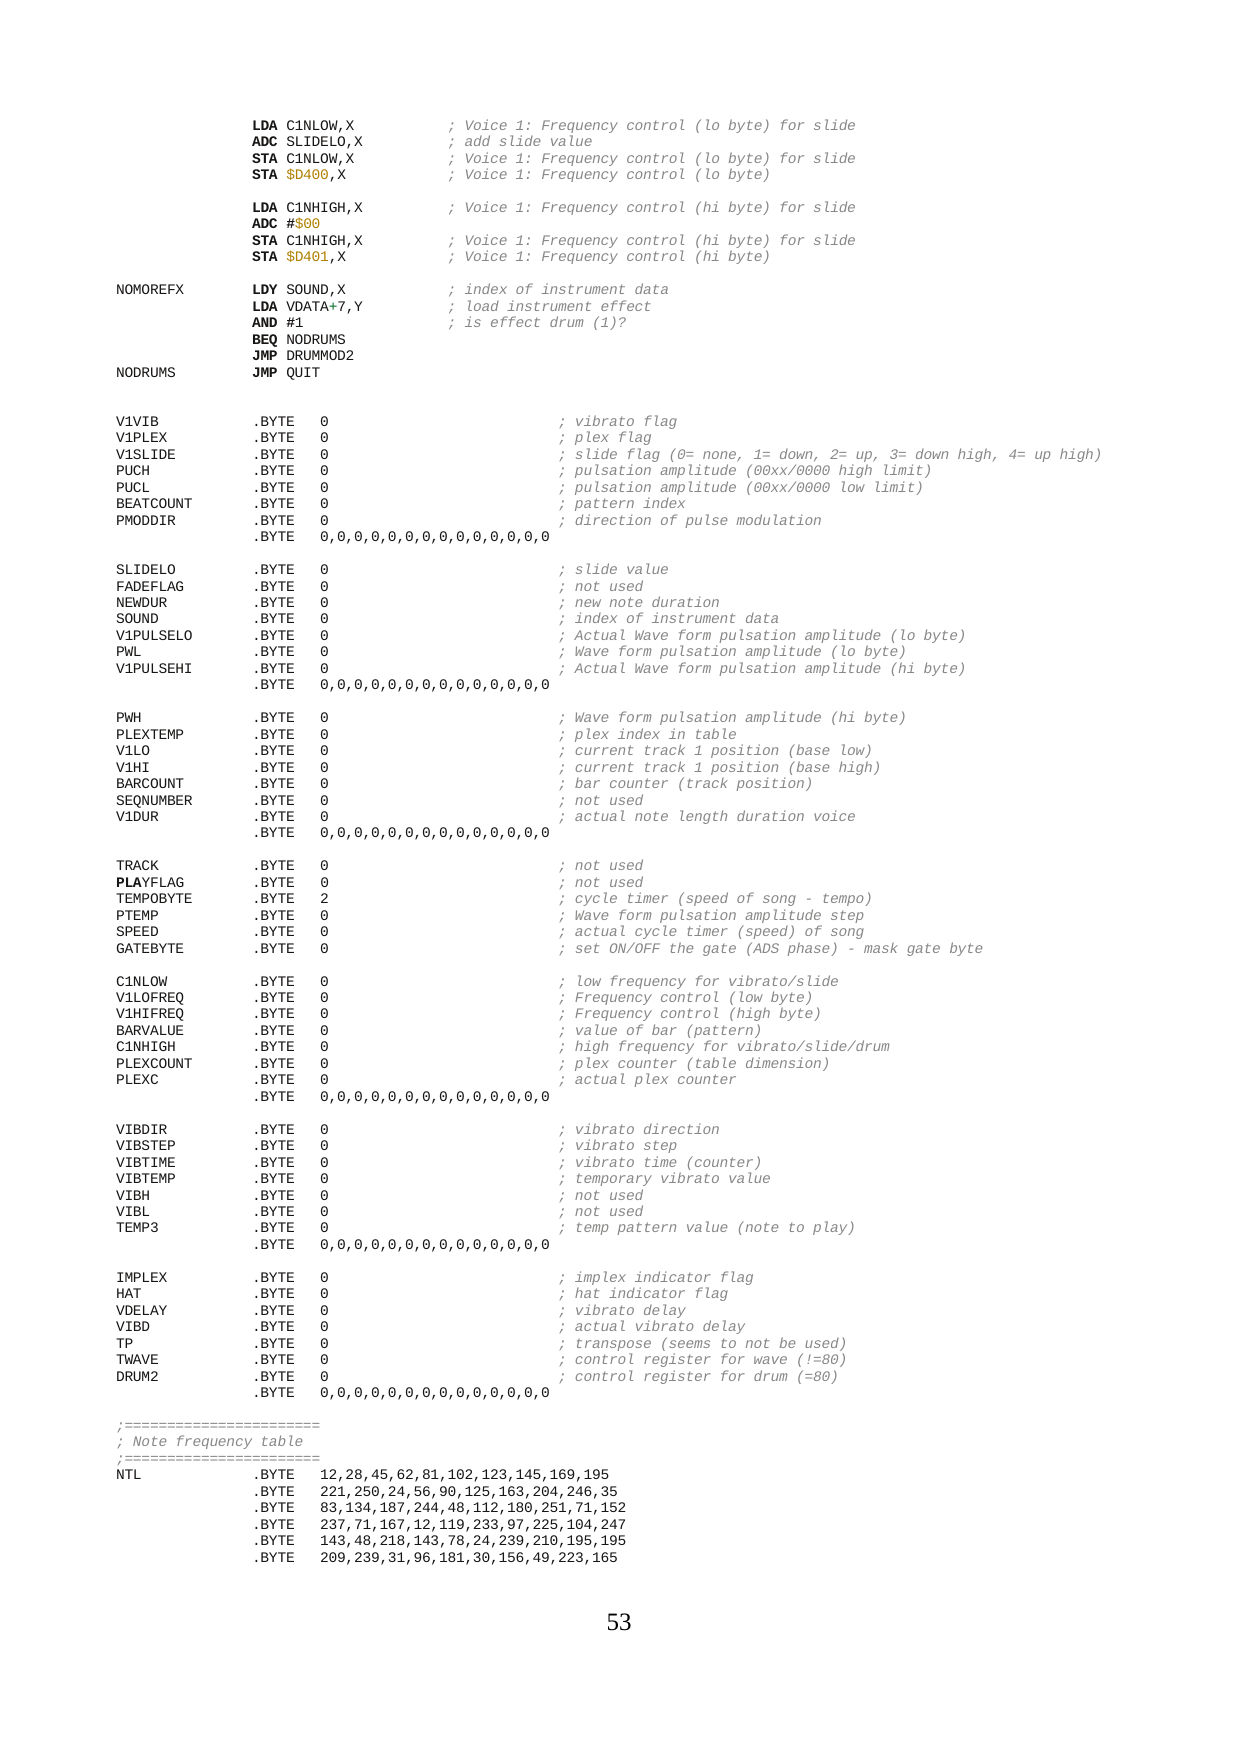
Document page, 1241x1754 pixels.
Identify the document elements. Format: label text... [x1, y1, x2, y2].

text .BYTE 0,0,0,0,0,0,0,0,0,0,0,0,0,0 [116, 826, 1122, 842]
text .BYTE 0,0,0,0,0,0,0,0,0,0,0,0,0,0 [116, 1385, 1122, 1402]
text SPEED .BYTE 0 ; actual cycle timer (speed) of song [116, 924, 1122, 941]
text JMP DRUMMOD2 [116, 348, 1122, 365]
text C1NHIGH .BYTE 0 ; high frequency for vibrato/slide/drum [116, 1040, 1122, 1056]
text LDA C1NLOW,X ; Voice 1: Frequency control (lo byte) for slide [116, 118, 1122, 134]
text PLEXCOUNT .BYTE 0 ; plex counter (table dimension) [116, 1056, 1122, 1073]
text PUCL .BYTE 0 ; pulsation amplitude (00xx/0000 low limit) [116, 480, 1122, 497]
text V1DUR .BYTE 0 ; actual note length duration voice [116, 809, 1122, 826]
text .BYTE 221,250,24,56,90,125,163,204,246,35 [116, 1484, 1122, 1501]
text ; Note frequency table [116, 1435, 1122, 1451]
text STA $D401,X ; Voice 1: Frequency control (hi byte) [116, 250, 1122, 266]
text SEQNUMBER .BYTE 0 ; not used [116, 793, 1122, 809]
text .BYTE 83,134,187,244,48,112,180,251,71,152 [116, 1501, 1122, 1517]
text VIBL .BYTE 0 ; not used [116, 1204, 1122, 1221]
text NOMOREFX LDY SOUND,X ; index of instrument data [116, 283, 1122, 299]
text V1LO .BYTE 0 ; current track 1 position (base low) [116, 743, 1122, 760]
text BEQ NODRUMS [116, 332, 1122, 348]
text STA C1NHIGH,X ; Voice 1: Frequency control (hi byte) for slide [116, 233, 1122, 250]
text VIBTIME .BYTE 0 ; vibrato time (counter) [116, 1155, 1122, 1171]
text PWH .BYTE 0 ; Wave form pulsation amplitude (hi byte) [116, 711, 1122, 727]
text BEATCOUNT .BYTE 0 ; pattern index [116, 497, 1122, 513]
text PUCH .BYTE 0 ; pulsation amplitude (00xx/0000 high limit) [116, 464, 1122, 480]
text .BYTE 143,48,218,143,78,24,239,210,195,195 [116, 1533, 1122, 1550]
text PMODDIR .BYTE 0 ; direction of pulse modulation [116, 513, 1122, 529]
text .BYTE 0,0,0,0,0,0,0,0,0,0,0,0,0,0 [116, 529, 1122, 546]
text VDELAY .BYTE 0 ; vibrato delay [116, 1303, 1122, 1319]
text ADC SLIDELO,X ; add slide value [116, 134, 1122, 151]
text VIBD .BYTE 0 ; actual vibrato delay [116, 1319, 1122, 1336]
text ;======================= [116, 1451, 1122, 1468]
text TWAVE .BYTE 0 ; control register for wave (!=80) [116, 1352, 1122, 1369]
text VIBDIR .BYTE 0 ; vibrato direction [116, 1122, 1122, 1138]
text VIBH .BYTE 0 ; not used [116, 1188, 1122, 1204]
text PTEMP .BYTE 0 ; Wave form pulsation amplitude step [116, 908, 1122, 924]
text TEMP3 .BYTE 0 ; temp pattern value (note to play) [116, 1221, 1122, 1237]
text LDA VDATA+7,Y ; load instrument effect [116, 299, 1122, 316]
text IMPLEX .BYTE 0 ; implex indicator flag [116, 1270, 1122, 1287]
text SLIDELO .BYTE 0 ; slide value [116, 562, 1122, 579]
text SOUND .BYTE 0 ; index of instrument data [116, 612, 1122, 628]
text .BYTE 0,0,0,0,0,0,0,0,0,0,0,0,0,0 [116, 1237, 1122, 1254]
text PLEXTEMP .BYTE 0 ; plex index in table [116, 727, 1122, 743]
text TEMPOBYTE .BYTE 2 ; cycle timer (speed of song - tempo) [116, 892, 1122, 908]
text C1NLOW .BYTE 0 ; low frequency for vibrato/slide [116, 974, 1122, 990]
text ADC #$00 [116, 217, 1122, 233]
text TRACK .BYTE 0 ; not used [116, 859, 1122, 875]
text PLEXC .BYTE 0 ; actual plex counter [116, 1073, 1122, 1089]
text DRUM2 .BYTE 0 ; control register for drum (=80) [116, 1369, 1122, 1385]
text ;======================= [116, 1418, 1122, 1435]
text VIBSTEP .BYTE 0 ; vibrato step [116, 1138, 1122, 1155]
text TP .BYTE 0 ; transpose (seems to not be used) [116, 1336, 1122, 1352]
text HAT .BYTE 0 ; hat indicator flag [116, 1287, 1122, 1303]
text VIBTEMP .BYTE 0 ; temporary vibrato value [116, 1171, 1122, 1188]
text NTL .BYTE 12,28,45,62,81,102,123,145,169,195 [116, 1468, 1122, 1484]
text .BYTE 237,71,167,12,119,233,97,225,104,247 [116, 1517, 1122, 1533]
text V1HIFREQ .BYTE 0 ; Frequency control (high byte) [116, 1007, 1122, 1023]
text V1HI .BYTE 0 ; current track 1 position (base high) [116, 760, 1122, 776]
text NEWDUR .BYTE 0 ; new note duration [116, 595, 1122, 612]
text .BYTE 0,0,0,0,0,0,0,0,0,0,0,0,0,0 [116, 1089, 1122, 1106]
text PWL .BYTE 0 ; Wave form pulsation amplitude (lo byte) [116, 645, 1122, 661]
text NODRUMS JMP QUIT [116, 365, 1122, 381]
text V1PULSEHI .BYTE 0 ; Actual Wave form pulsation amplitude (hi byte) [116, 661, 1122, 678]
text .BYTE 209,239,31,96,181,30,156,49,223,165 [116, 1550, 1122, 1566]
text STA C1NLOW,X ; Voice 1: Frequency control (lo byte) for slide [116, 151, 1122, 167]
text BARVALUE .BYTE 0 ; value of bar (pattern) [116, 1023, 1122, 1040]
text FADEFLAG .BYTE 0 ; not used [116, 579, 1122, 595]
text V1SLIDE .BYTE 0 ; slide flag (0= none, 1= down, 2= up, 3= down high, 4= up high) [116, 447, 1122, 464]
text V1PULSELO .BYTE 0 ; Actual Wave form pulsation amplitude (lo byte) [116, 628, 1122, 645]
text V1PLEX .BYTE 0 ; plex flag [116, 431, 1122, 447]
text V1LOFREQ .BYTE 0 ; Frequency control (low byte) [116, 990, 1122, 1007]
text AND #1 ; is effect drum (1)? [116, 316, 1122, 332]
text BARCOUNT .BYTE 0 ; bar counter (track position) [116, 776, 1122, 793]
text .BYTE 0,0,0,0,0,0,0,0,0,0,0,0,0,0 [116, 678, 1122, 694]
text LDA C1NHIGH,X ; Voice 1: Frequency control (hi byte) for slide [116, 200, 1122, 217]
text PLAYFLAG .BYTE 0 ; not used [116, 875, 1122, 892]
text STA $D400,X ; Voice 1: Frequency control (lo byte) [116, 167, 1122, 184]
text V1VIB .BYTE 0 ; vibrato flag [116, 414, 1122, 431]
text GATEBYTE .BYTE 0 ; set ON/OFF the gate (ADS phase) - mask gate byte [116, 941, 1122, 957]
